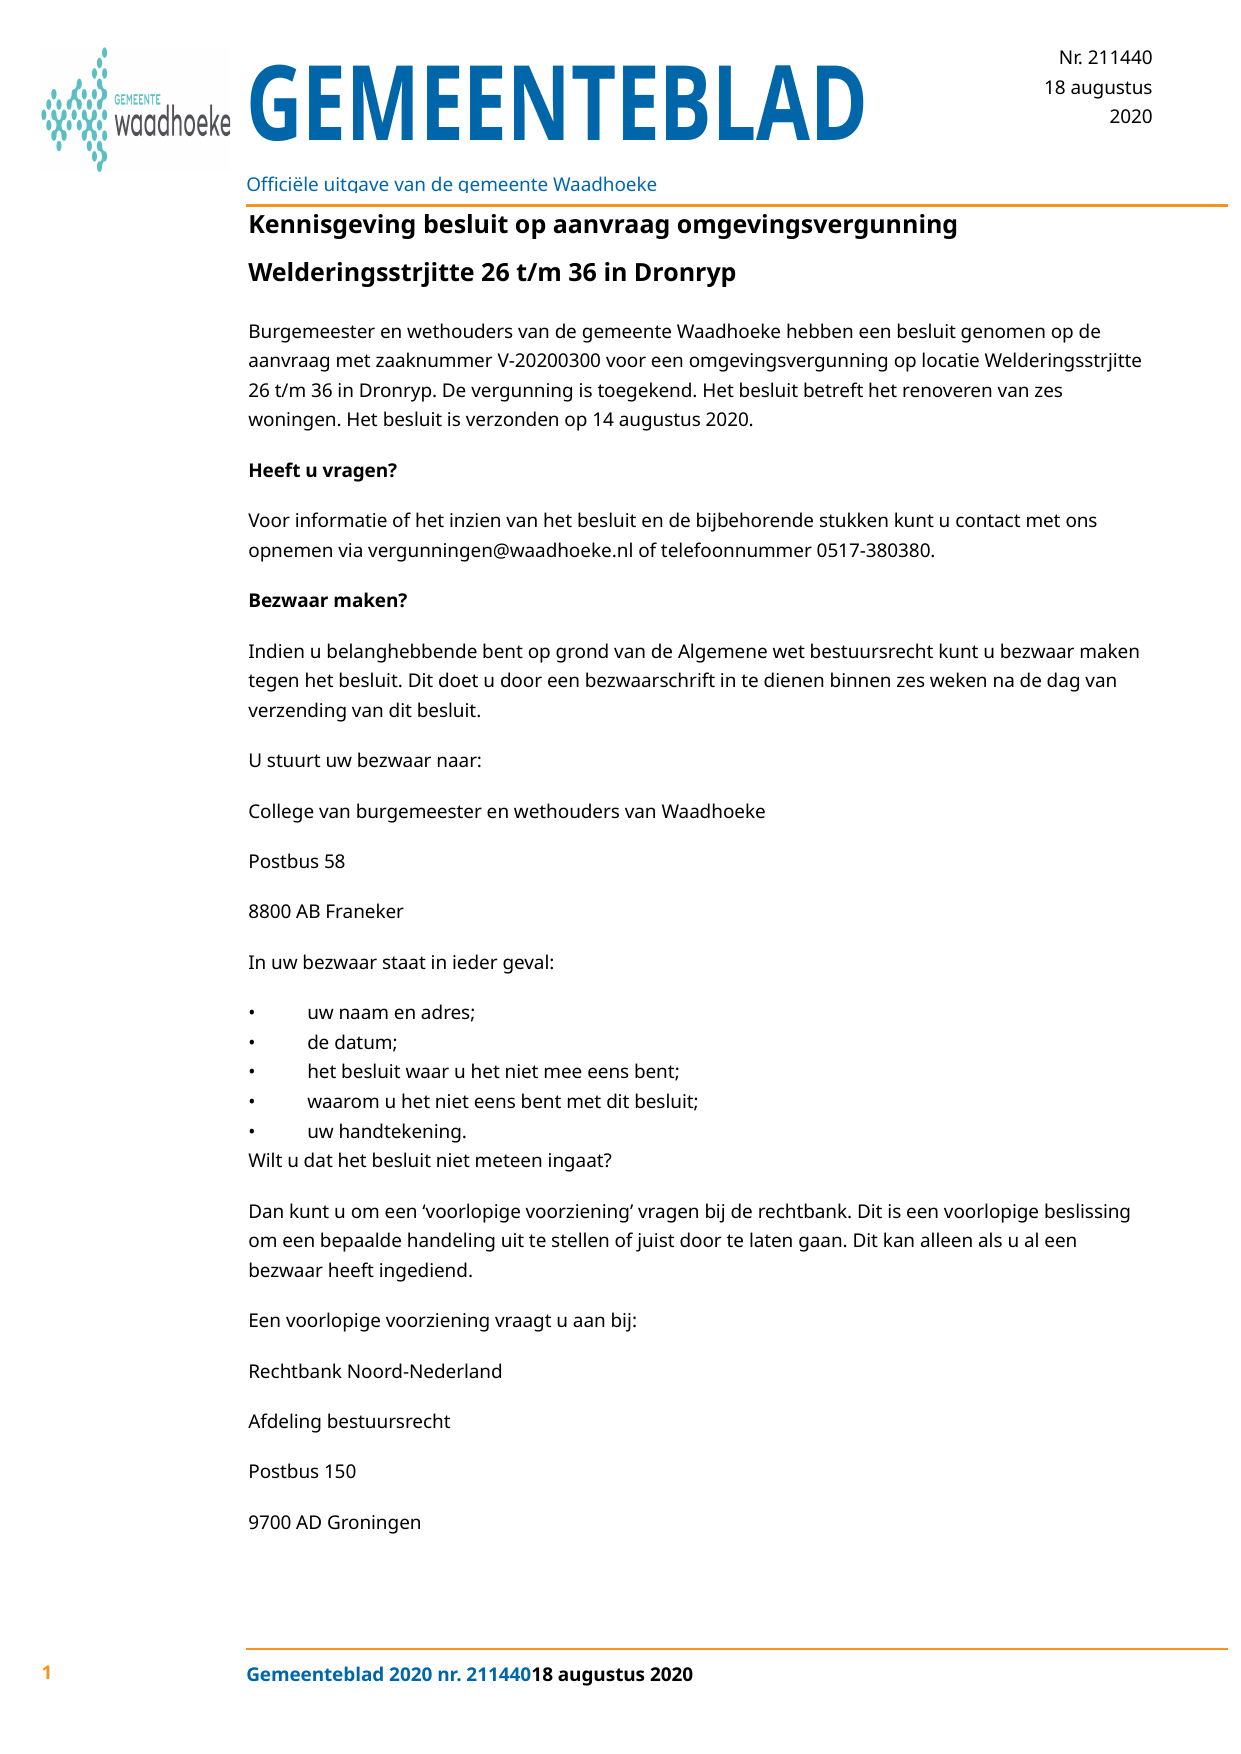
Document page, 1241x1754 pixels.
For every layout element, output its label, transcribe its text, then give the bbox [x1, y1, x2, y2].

text Rechtbank Noord-Nederland [248, 1358, 1152, 1384]
text Indien u belanghebbende bent op grond van de Algemene wet bestuursrecht kunt u bezwaar maken tegen het besluit. Dit doet u door een bezwaarschrift in te dienen binnen zes weken na de dag van verzending van dit besluit. [248, 638, 1152, 723]
text 8800 AB Franeker [248, 899, 1152, 924]
text Een voorlopige voorziening vraagt u aan bij: [248, 1307, 1152, 1333]
text Postbus 58 [248, 848, 1152, 874]
list de datum; [248, 1029, 1152, 1055]
text Postbus 150 [248, 1459, 1152, 1484]
text Kennisgeving besluit op aanvraag omgevingsvergunning Welderingsstrjitte 26 t/m 36 in Dronryp [248, 207, 1152, 288]
text Dan kunt u om een ‘voorlopige voorziening’ vragen bij de rechtbank. Dit is een voorlopige beslissing om een bepaalde handeling uit te stellen of juist door te laten gaan. Dit kan alleen als u al een bezwaar heeft ingediend. [248, 1198, 1152, 1283]
text 9700 AD Groningen [248, 1509, 1152, 1535]
text U stuurt uw bezwaar naar: [248, 747, 1152, 773]
list uw handtekening. [248, 1118, 1152, 1144]
text Bezwaar maken? [248, 587, 1152, 613]
text Burgemeester en wethouders van de gemeente Waadhoeke hebben een besluit genomen op de aanvraag met zaaknummer V-20200300 voor een omgevingsvergunning op locatie Welderingsstrjitte 26 t/m 36 in Dronryp. De vergunning is toegekend. Het besluit betreft het renoveren van zes woningen. Het besluit is verzonden op 14 augustus 2020. [248, 318, 1152, 432]
text Voor informatie of het inzien van het besluit en de bijbehorende stukken kunt u contact met ons opnemen via vergunningen@waadhoeke.nl of telefoonnummer 0517-380380. [248, 507, 1152, 563]
text Wilt u dat het besluit niet meteen ingaat? [248, 1147, 1152, 1173]
list het besluit waar u het niet mee eens bent; [248, 1059, 1152, 1084]
text In uw bezwaar staat in ieder geval: [248, 949, 1152, 975]
text College van burgemeester en wethouders van Waadhoeke [248, 798, 1152, 824]
list waarom u het niet eens bent met dit besluit; [248, 1088, 1152, 1114]
text Heeft u vragen? [248, 457, 1152, 483]
picture [41, 47, 231, 172]
text Afdeling bestuursrecht [248, 1408, 1152, 1434]
list uw naam en adres; [248, 999, 1152, 1025]
